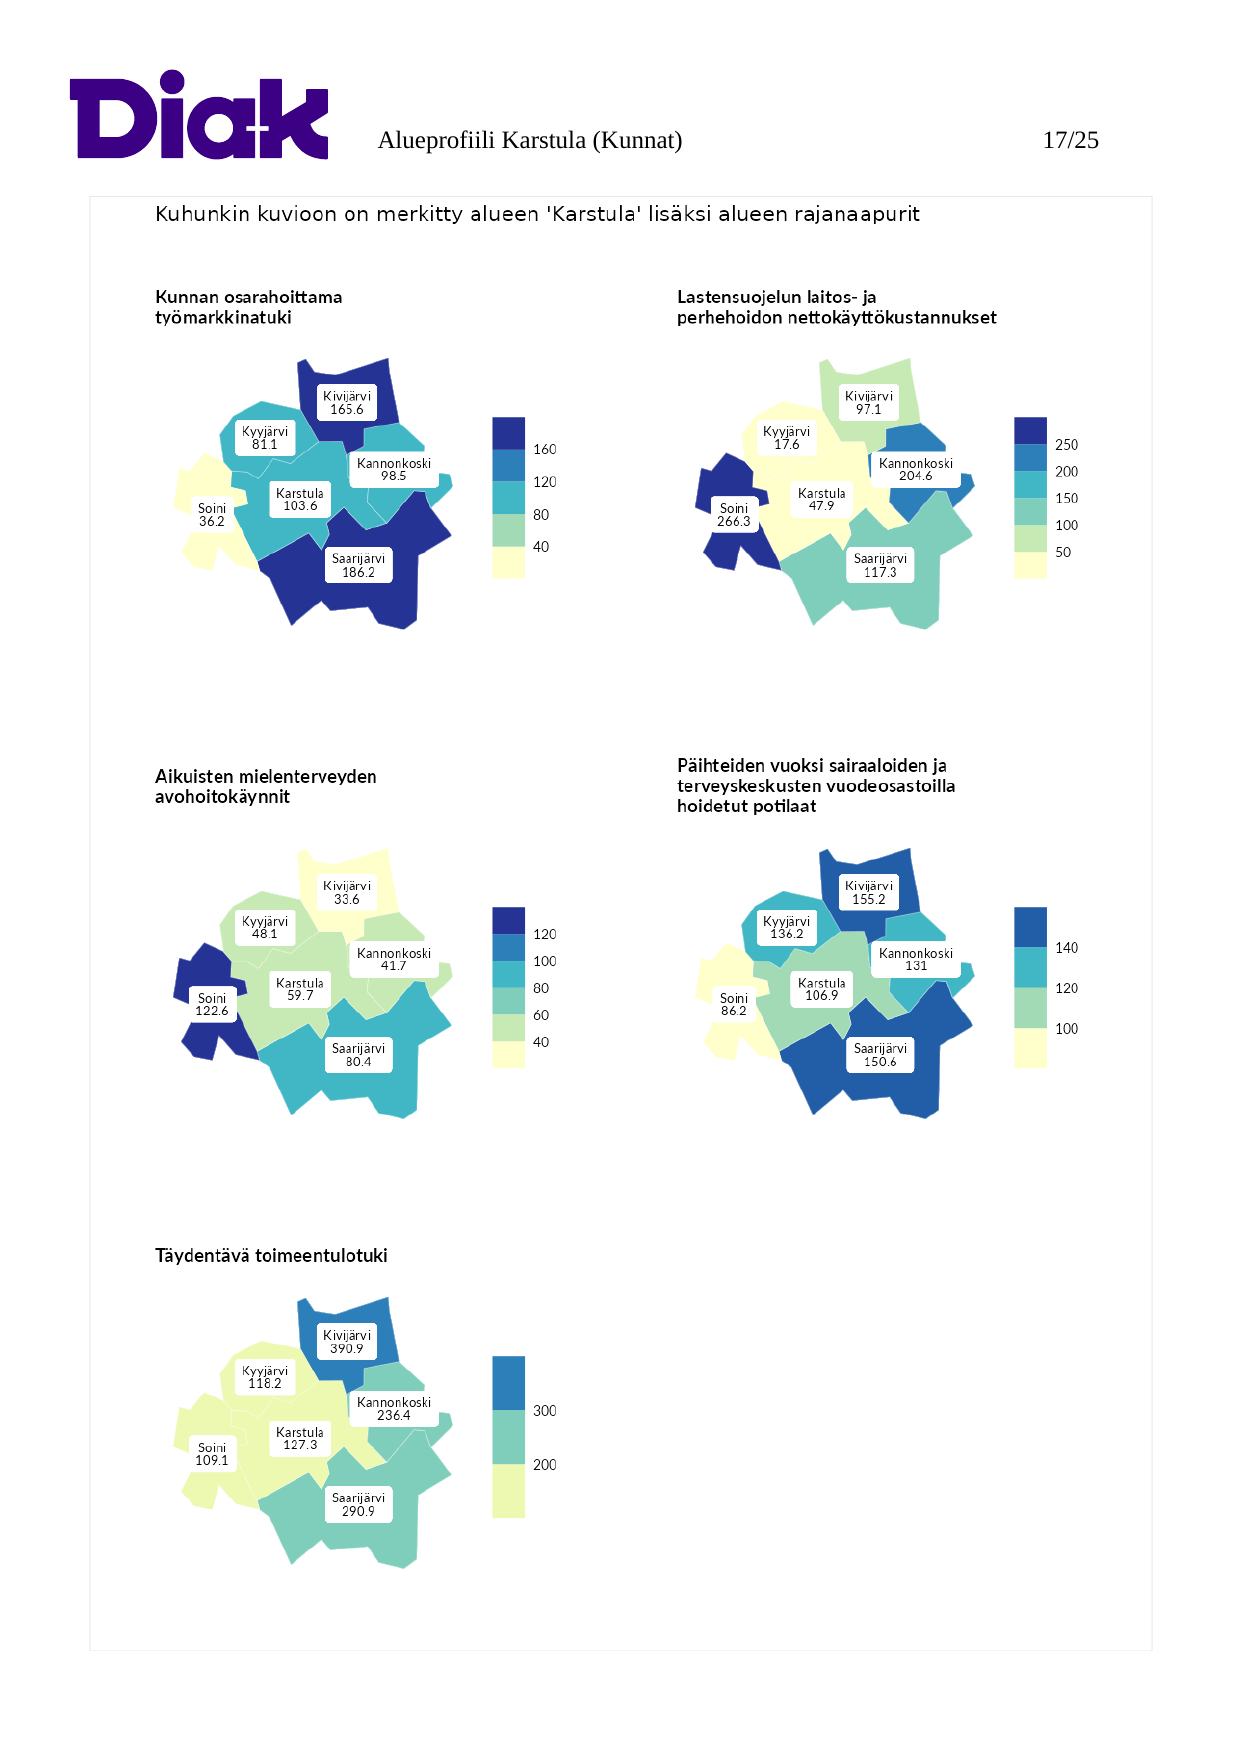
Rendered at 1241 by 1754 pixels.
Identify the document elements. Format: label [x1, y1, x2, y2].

picture [61, 196, 1179, 1651]
